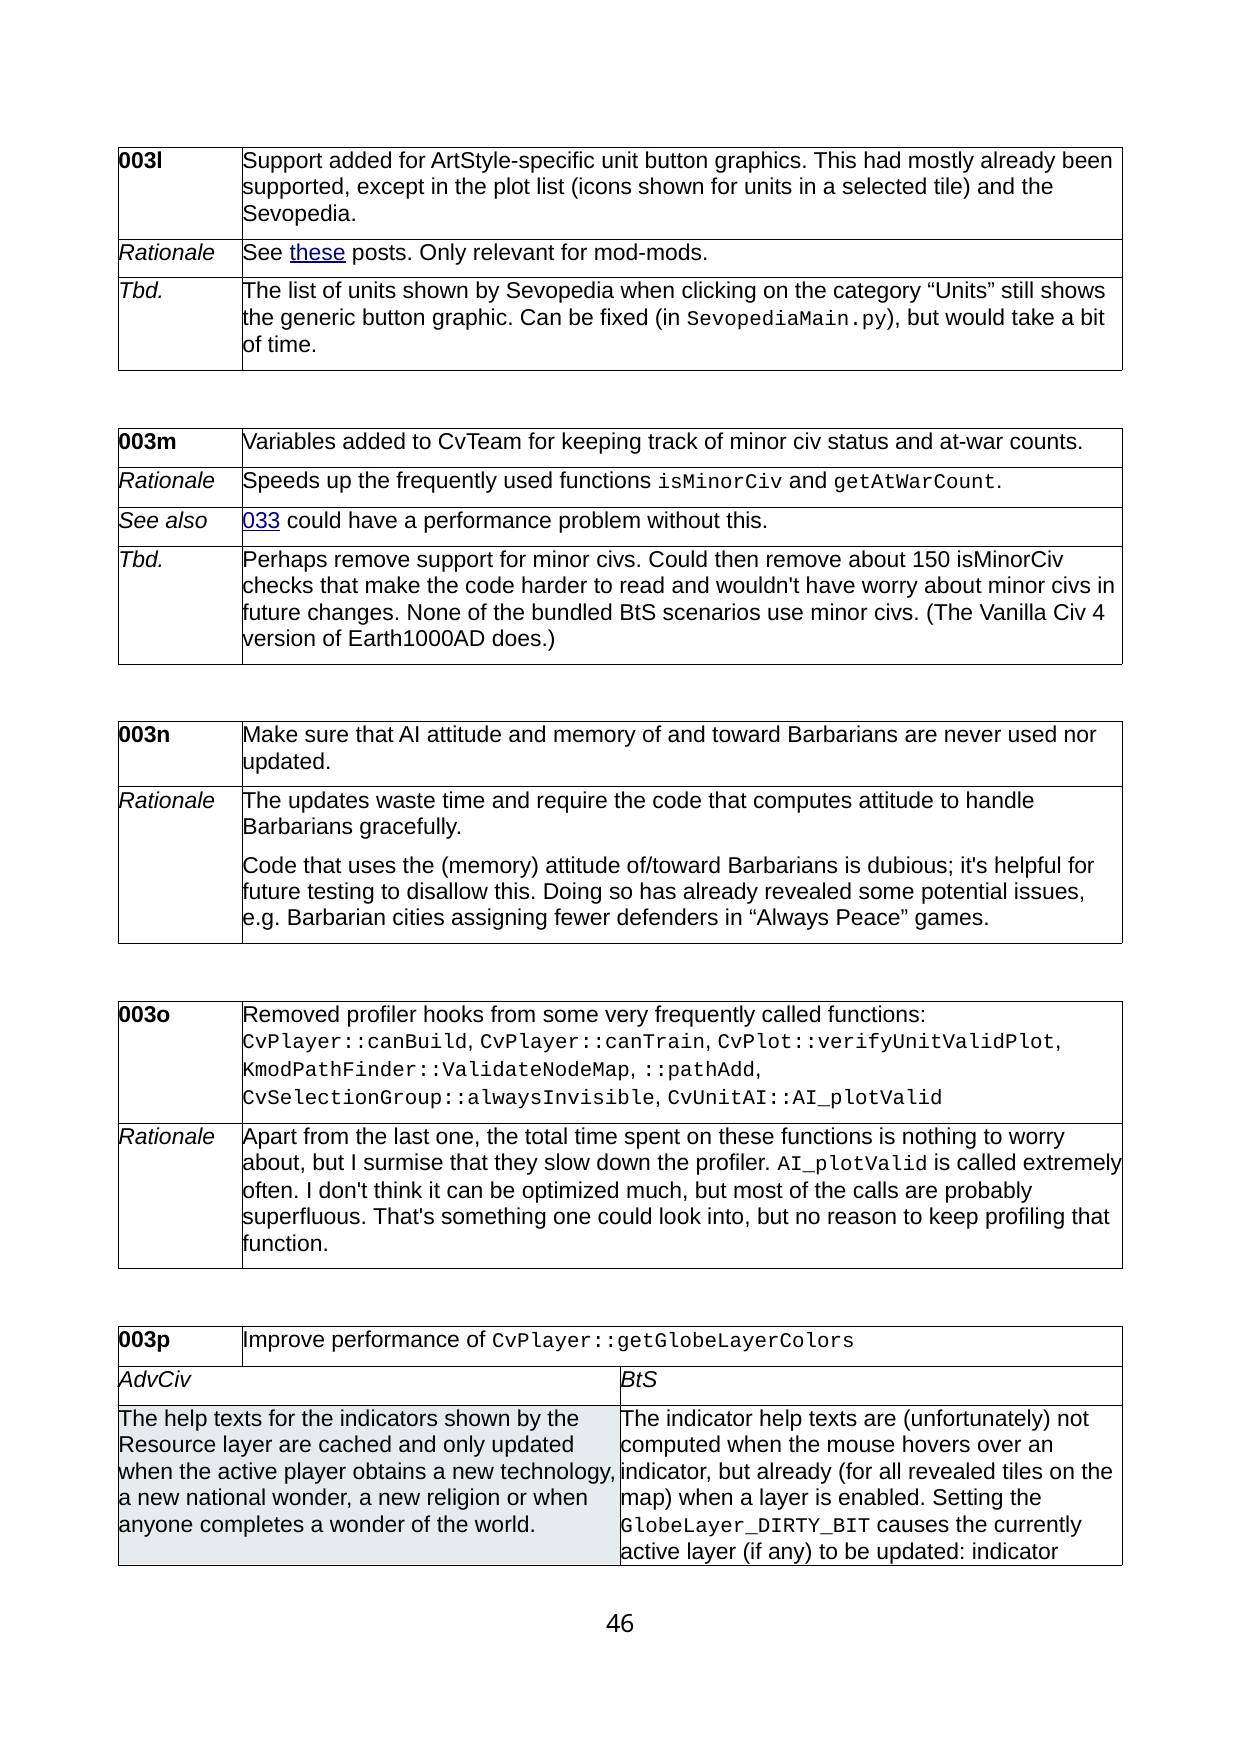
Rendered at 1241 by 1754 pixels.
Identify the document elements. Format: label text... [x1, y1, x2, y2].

table_cell See also [119, 508, 242, 546]
table_header 003o [119, 1002, 242, 1123]
table_cell 033 could have a performance problem without this. [243, 508, 1122, 546]
table_cell Rationale [119, 787, 242, 943]
table_cell Rationale [119, 468, 242, 507]
table_header 003n [119, 722, 242, 786]
table_cell Apart from the last one, the total time spent on these functions is nothing to worry about, but I surmise that they slow down the profiler. AI_plotValid is called extremely often. I don't think it can be optimized much, but most of the calls are probably superfluous. That's something one could look into, but no reason to keep profiling that function. [243, 1124, 1122, 1268]
table_cell The help texts for the indicators shown by the Resource layer are cached and only updated when the active player obtains a new technology, a new national wonder, a new religion or when anyone completes a wonder of the world. [119, 1406, 620, 1564]
table_cell The indicator help texts are (unfortunately) not computed when the mouse hovers over an indicator, but already (for all revealed tiles on the map) when a layer is enabled. Setting the GlobeLayer_DIRTY_BIT causes the currently active layer (if any) to be updated: indicator [621, 1406, 1122, 1564]
table_cell The updates waste time and require the code that computes attitude to handle Barbarians gracefully. Code that uses the (memory) attitude of/toward Barbarians is dubious; it's helpful for future testing to disallow this. Doing so has already revealed some potential issues, e.g. Barbarian cities assigning fewer defenders in “Always Peace” games. [243, 787, 1122, 943]
table_header Make sure that AI attitude and memory of and toward Barbarians are never used nor updated. [243, 722, 1122, 786]
table_header 003m [119, 429, 242, 467]
table_header Removed profiler hooks from some very frequently called functions: CvPlayer::canBuild, CvPlayer::canTrain, CvPlot::verifyUnitValidPlot, KmodPathFinder::ValidateNodeMap, ::pathAdd, CvSelectionGroup::alwaysInvisible, CvUnitAI::AI_plotValid [243, 1002, 1122, 1123]
table_cell See these posts. Only relevant for mod-mods. [243, 240, 1122, 277]
table_cell BtS [621, 1367, 1122, 1405]
table_cell Tbd. [119, 547, 242, 664]
table_cell Rationale [119, 240, 242, 277]
table_cell Speeds up the frequently used functions isMinorCiv and getAtWarCount. [243, 468, 1122, 507]
table_header 003l [119, 148, 242, 238]
table_cell Perhaps remove support for minor civs. Could then remove about 150 isMinorCiv checks that make the code harder to read and wouldn't have worry about minor civs in future changes. None of the bundled BtS scenarios use minor civs. (The Vanilla Civ 4 version of Earth1000AD does.) [243, 547, 1122, 664]
table_header Improve performance of CvPlayer::getGlobeLayerColors [243, 1327, 1122, 1366]
table_cell Rationale [119, 1124, 242, 1268]
table_header Support added for ArtStyle-specific unit button graphics. This had mostly already been supported, except in the plot list (icons shown for units in a selected tile) and the Sevopedia. [243, 148, 1122, 238]
table_cell AdvCiv [119, 1367, 620, 1405]
table_cell Tbd. [119, 278, 242, 370]
table_header Variables added to CvTeam for keeping track of minor civ status and at-war counts. [243, 429, 1122, 467]
table_header 003p [119, 1327, 242, 1366]
table_cell The list of units shown by Sevopedia when clicking on the category “Units” still shows the generic button graphic. Can be fixed (in SevopediaMain.py), but would take a bit of time. [243, 278, 1122, 370]
